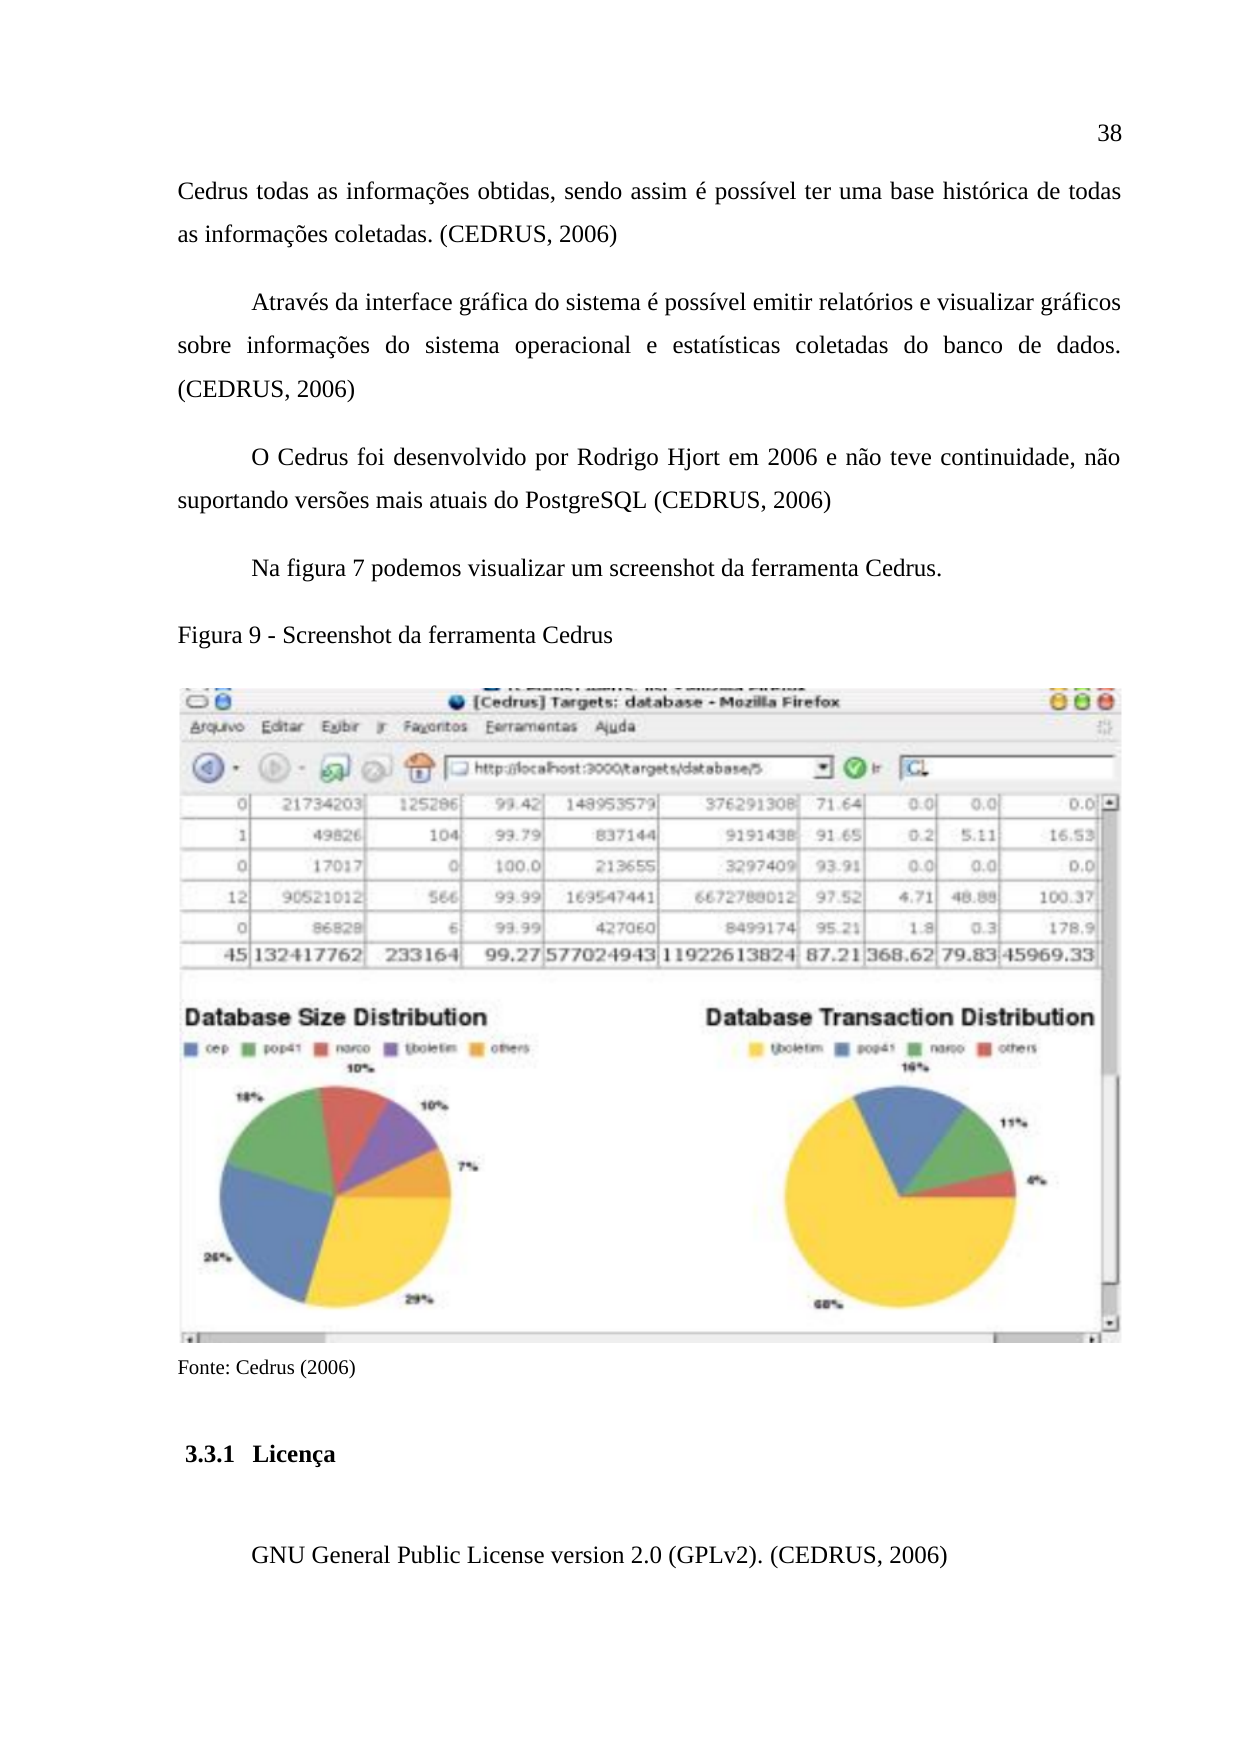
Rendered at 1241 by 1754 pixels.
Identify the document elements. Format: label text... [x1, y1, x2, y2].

text O Cedrus foi desenvolvido por Rodrigo Hjort em 2006 e não teve continuidade, não suportando versões mais atuais do PostgreSQL (CEDRUS, 2006) [177, 442, 1122, 513]
text Cedrus todas as informações obtidas, sendo assim é possível ter uma base histórica de todas as informações coletadas. (CEDRUS, 2006) [177, 176, 1122, 248]
text Fonte: Cedrus (2006) [177, 1343, 1122, 1379]
text GNU General Public License version 2.0 (GPLv2). (CEDRUS, 2006) [177, 1541, 1122, 1569]
text Figura 9 - Screenshot da ferramenta Cedrus [177, 621, 1122, 649]
list Licença [185, 1439, 1122, 1468]
text Através da interface gráfica do sistema é possível emitir relatórios e visualizar gráficos sobre informações do sistema operacional e estatísticas coletadas do banco de dados.(CEDRUS, 2006) [177, 287, 1122, 402]
text Na figura 7 podemos visualizar um screenshot da ferramenta Cedrus. [177, 553, 1122, 581]
picture [177, 688, 1123, 1343]
